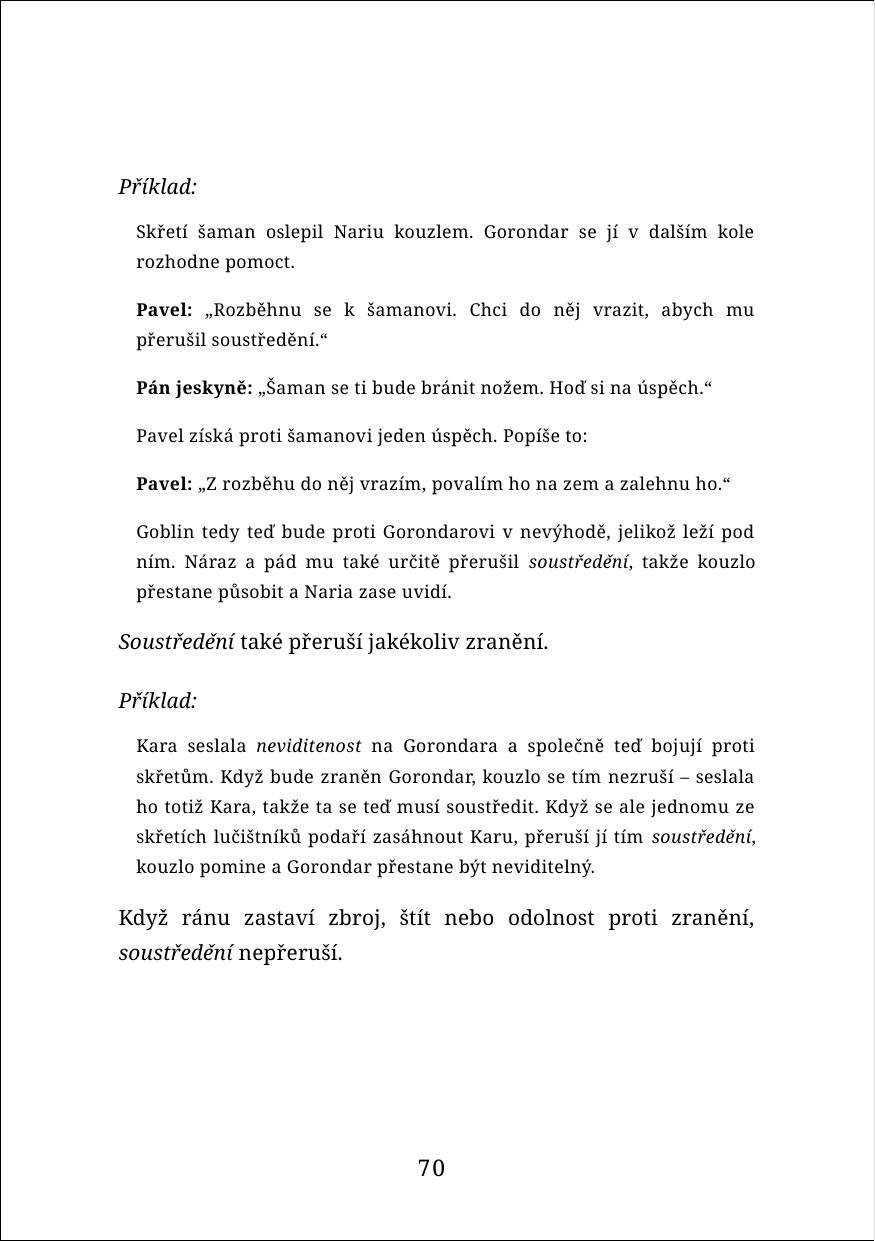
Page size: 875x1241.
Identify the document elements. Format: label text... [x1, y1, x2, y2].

text Skřetí šaman oslepil Nariu kouzlem. Gorondar se jí v dalším kole rozhodne pomoct. [136, 219, 756, 273]
text Příklad: [118, 687, 756, 715]
text Soustředění také přeruší jakékoliv zranění. [118, 627, 756, 656]
text Když ránu zastaví zbroj, štít nebo odolnost proti zranění, soustředění nepřeruší. [118, 903, 756, 967]
text Pavel: „Z rozběhu do něj vrazím, povalím ho na zem a zalehnu ho.“ [136, 471, 756, 495]
text Pavel získá proti šamanovi jeden úspěch. Popíše to: [136, 423, 756, 447]
text Kara seslala neviditenost na Gorondara a společně teď bojují proti skřetům. Když bude zraněn Gorondar, kouzlo se tím nezruší – seslala ho totiž Kara, takže ta se teď musí soustředit. Když se ale jednomu ze skřetích lučištníků podaří zasáhnout Karu, přeruší jí tím soustředění, kouzlo pomine a Gorondar přestane být neviditelný. [136, 734, 756, 879]
text Pavel: „Rozběhnu se k šamanovi. Chci do něj vrazit, abych mu přerušil soustředění.“ [136, 297, 756, 352]
text Příklad: [118, 172, 756, 200]
text Pán jeskyně: „Šaman se ti bude bránit nožem. Hoď si na úspěch.“ [136, 375, 756, 399]
text Goblin tedy teď bude proti Gorondarovi v nevýhodě, jelikož leží pod ním. Náraz a pád mu také určitě přerušil soustředění, takže kouzlo přestane působit a Naria zase uvidí. [136, 519, 756, 604]
